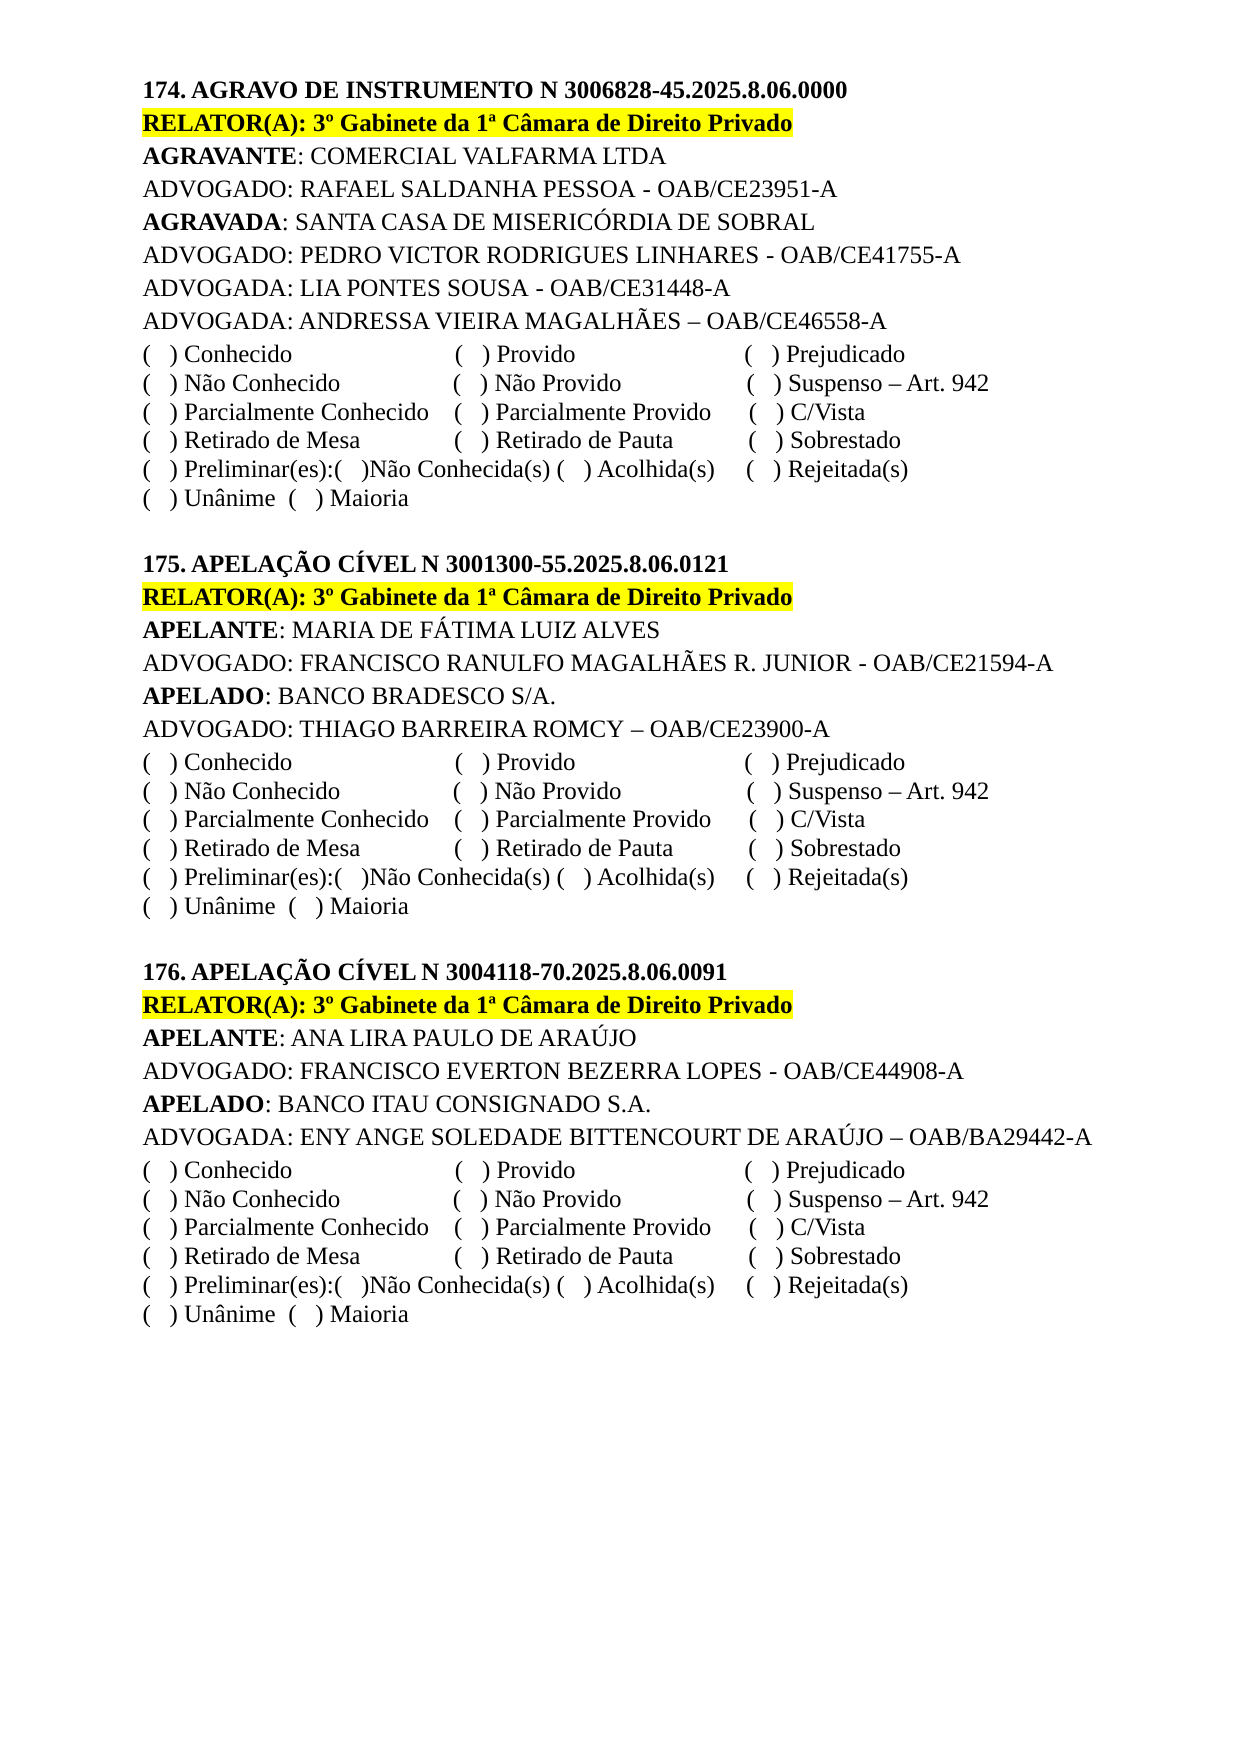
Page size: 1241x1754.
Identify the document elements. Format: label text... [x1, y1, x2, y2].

text ( ) Conhecido ( ) Provido ( ) Prejudicado [142, 1155, 1141, 1184]
text ( ) Unânime ( ) Maioria [142, 1299, 1141, 1393]
text ( ) Conhecido ( ) Provido ( ) Prejudicado [142, 747, 1141, 776]
text ( ) Conhecido ( ) Provido ( ) Prejudicado [142, 339, 1141, 368]
text ( ) Parcialmente Conhecido ( ) Parcialmente Provido ( ) C/Vista [142, 804, 1158, 833]
text ( ) Preliminar(es):( )Não Conhecida(s) ( ) Acolhida(s) ( ) Rejeitada(s) [142, 862, 1158, 891]
text ( ) Retirado de Mesa ( ) Retirado de Pauta ( ) Sobrestado [142, 833, 1158, 862]
text ( ) Não Conhecido ( ) Não Provido ( ) Suspenso – Art. 942 [142, 368, 1158, 397]
text ( ) Não Conhecido ( ) Não Provido ( ) Suspenso – Art. 942 [142, 1184, 1158, 1212]
text ( ) Retirado de Mesa ( ) Retirado de Pauta ( ) Sobrestado [142, 1241, 1158, 1270]
text ( ) Unânime ( ) Maioria 175. APELAÇÃO CÍVEL N 3001300-55.2025.8.06.0121 RELATOR(A): 3º Gabinete da 1ª Câmara de Direito Privado APELANTE: MARIA DE FÁTIMA LUIZ ALVES ADVOGADO: FRANCISCO RANULFO MAGALHÃES R. JUNIOR - OAB/CE21594-A APELADO: BANCO BRADESCO S/A. ADVOGADO: THIAGO BARREIRA ROMCY – OAB/CE23900-A [142, 483, 1141, 743]
text 174. AGRAVO DE INSTRUMENTO N 3006828-45.2025.8.06.0000 RELATOR(A): 3º Gabinete da 1ª Câmara de Direito Privado AGRAVANTE: COMERCIAL VALFARMA LTDA ADVOGADO: RAFAEL SALDANHA PESSOA - OAB/CE23951-A AGRAVADA: SANTA CASA DE MISERICÓRDIA DE SOBRAL ADVOGADO: PEDRO VICTOR RODRIGUES LINHARES - OAB/CE41755-A ADVOGADA: LIA PONTES SOUSA - OAB/CE31448-A ADVOGADA: ANDRESSA VIEIRA MAGALHÃES – OAB/CE46558-A [142, 75, 1141, 335]
text ( ) Preliminar(es):( )Não Conhecida(s) ( ) Acolhida(s) ( ) Rejeitada(s) [142, 1270, 1158, 1299]
text ( ) Parcialmente Conhecido ( ) Parcialmente Provido ( ) C/Vista [142, 397, 1158, 425]
text ( ) Unânime ( ) Maioria 176. APELAÇÃO CÍVEL N 3004118-70.2025.8.06.0091 RELATOR(A): 3º Gabinete da 1ª Câmara de Direito Privado APELANTE: ANA LIRA PAULO DE ARAÚJO ADVOGADO: FRANCISCO EVERTON BEZERRA LOPES - OAB/CE44908-A APELADO: BANCO ITAU CONSIGNADO S.A. ADVOGADA: ENY ANGE SOLEDADE BITTENCOURT DE ARAÚJO – OAB/BA29442-A [142, 891, 1141, 1151]
text ( ) Parcialmente Conhecido ( ) Parcialmente Provido ( ) C/Vista [142, 1212, 1158, 1241]
text ( ) Preliminar(es):( )Não Conhecida(s) ( ) Acolhida(s) ( ) Rejeitada(s) [142, 454, 1158, 483]
text ( ) Retirado de Mesa ( ) Retirado de Pauta ( ) Sobrestado [142, 425, 1158, 454]
text ( ) Não Conhecido ( ) Não Provido ( ) Suspenso – Art. 942 [142, 776, 1158, 804]
